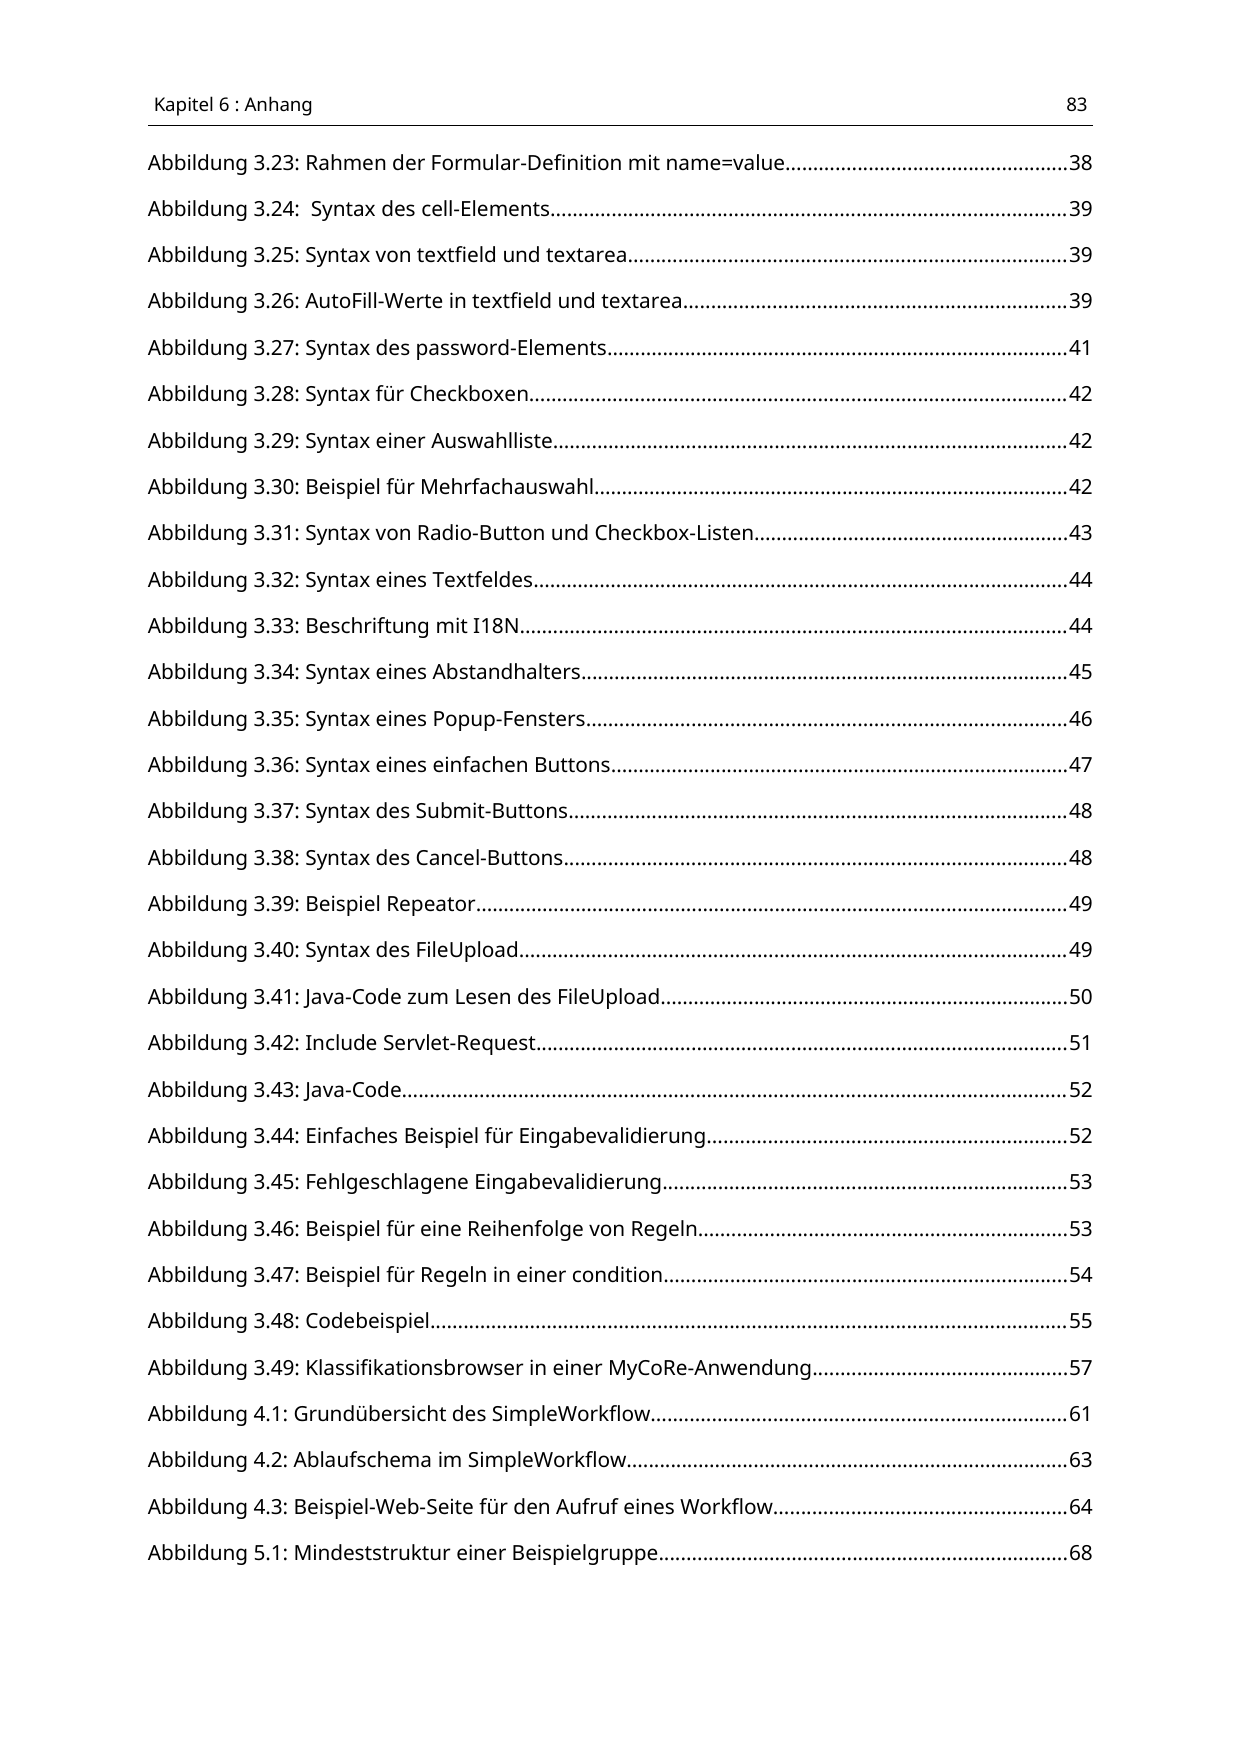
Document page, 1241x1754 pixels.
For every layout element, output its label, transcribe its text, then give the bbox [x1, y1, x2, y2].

text Abbildung 3.33: Beschriftung mit I18N 44 [148, 611, 1092, 639]
text Abbildung 3.39: Beispiel Repeator 49 [148, 889, 1092, 917]
text Abbildung 3.30: Beispiel für Mehrfachauswahl 42 [148, 472, 1092, 500]
text Abbildung 3.35: Syntax eines Popup-Fensters 46 [148, 704, 1092, 732]
text Abbildung 3.38: Syntax des Cancel-Buttons 48 [148, 843, 1092, 871]
text Abbildung 3.42: Include Servlet-Request 51 [148, 1028, 1092, 1057]
text Abbildung 4.2: Ablaufschema im SimpleWorkflow 63 [148, 1446, 1092, 1474]
text Abbildung 3.23: Rahmen der Formular-Definition mit name=value 38 [148, 148, 1092, 176]
text Abbildung 3.44: Einfaches Beispiel für Eingabevalidierung 52 [148, 1121, 1092, 1149]
text Abbildung 3.45: Fehlgeschlagene Eingabevalidierung 53 [148, 1167, 1092, 1196]
text Abbildung 3.40: Syntax des FileUpload 49 [148, 936, 1092, 964]
text Abbildung 3.34: Syntax eines Abstandhalters 45 [148, 657, 1092, 686]
text Abbildung 4.3: Beispiel-Web-Seite für den Aufruf eines Workflow 64 [148, 1492, 1092, 1520]
text Abbildung 3.29: Syntax einer Auswahlliste 42 [148, 426, 1092, 454]
text Abbildung 3.31: Syntax von Radio-Button und Checkbox-Listen 43 [148, 518, 1092, 547]
text Abbildung 3.27: Syntax des password-Elements 41 [148, 333, 1092, 361]
text Abbildung 5.1: Mindeststruktur einer Beispielgruppe 68 [148, 1538, 1092, 1566]
text Abbildung 3.49: Klassifikationsbrowser in einer MyCoRe-Anwendung 57 [148, 1353, 1092, 1381]
text Abbildung 3.25: Syntax von textfield und textarea 39 [148, 240, 1092, 268]
text Abbildung 3.43: Java-Code 52 [148, 1075, 1092, 1103]
text Abbildung 4.1: Grundübersicht des SimpleWorkflow 61 [148, 1399, 1092, 1427]
text Abbildung 3.36: Syntax eines einfachen Buttons 47 [148, 750, 1092, 778]
text Abbildung 3.48: Codebeispiel 55 [148, 1306, 1092, 1335]
text Abbildung 3.37: Syntax des Submit-Buttons 48 [148, 797, 1092, 825]
text Abbildung 3.32: Syntax eines Textfeldes 44 [148, 565, 1092, 593]
text Abbildung 3.26: AutoFill-Werte in textfield und textarea 39 [148, 287, 1092, 315]
text Abbildung 3.41: Java-Code zum Lesen des FileUpload 50 [148, 982, 1092, 1010]
text Abbildung 3.46: Beispiel für eine Reihenfolge von Regeln 53 [148, 1214, 1092, 1242]
text Abbildung 3.24: Syntax des cell-Elements 39 [148, 194, 1092, 222]
text Abbildung 3.28: Syntax für Checkboxen 42 [148, 379, 1092, 408]
text Abbildung 3.47: Beispiel für Regeln in einer condition 54 [148, 1260, 1092, 1288]
